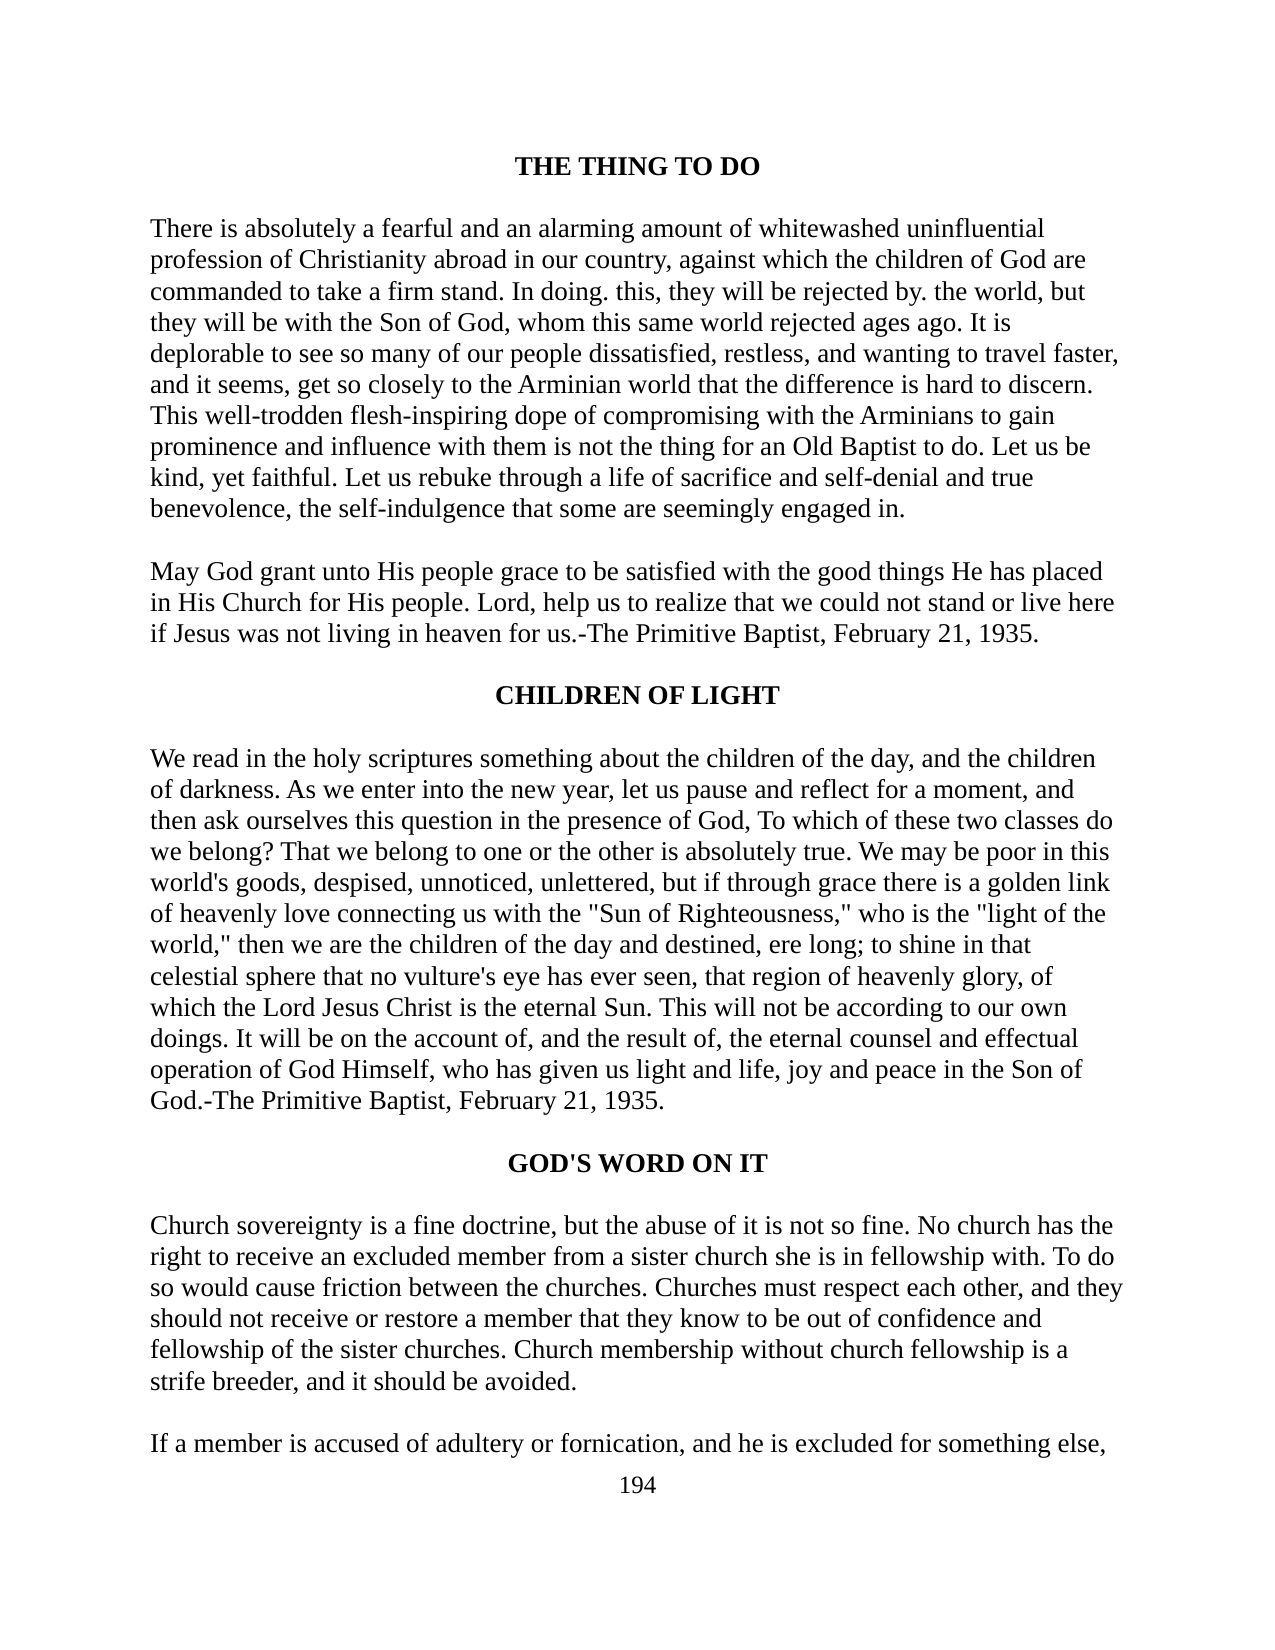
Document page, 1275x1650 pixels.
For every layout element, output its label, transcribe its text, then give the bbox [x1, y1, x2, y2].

text CHILDREN OF LIGHT [150, 679, 1125, 711]
text If a member is accused of adultery or fornication, and he is excluded for something else, [150, 1427, 1125, 1458]
text We read in the holy scriptures something about the children of the day, and the children of darkness. As we enter into the new year, let us pause and reflect for a moment, and then ask ourselves this question in the presence of God, To which of these two classes do we belong? That we belong to one or the other is absolutely true. We may be poor in this world's goods, despised, unnoticed, unlettered, but if through grace there is a golden link of heavenly love connecting us with the "Sun of Righteousness," who is the "light of the world," then we are the children of the day and destined, ere long; to shine in that celestial sphere that no vulture's eye has ever seen, that region of heavenly glory, of which the Lord Jesus Christ is the eternal Sun. This will not be according to our own doings. It will be on the account of, and the result of, the eternal counsel and effectual operation of God Himself, who has given us light and life, joy and peace in the Son of God.-The Primitive Baptist, February 21, 1935. [150, 742, 1125, 1116]
text GOD'S WORD ON IT [150, 1147, 1125, 1178]
text May God grant unto His people grace to be satisfied with the good things He has placed in His Church for His people. Lord, help us to realize that we could not stand or live here if Jesus was not living in heaven for us.-The Primitive Baptist, February 21, 1935. [150, 555, 1125, 648]
text There is absolutely a fearful and an alarming amount of whitewashed uninfluential profession of Christianity abroad in our country, against which the children of God are commanded to take a firm stand. In doing. this, they will be rejected by. the world, but they will be with the Son of God, whom this same world rejected ages ago. It is deplorable to see so many of our people dissatisfied, restless, and wanting to travel faster, and it seems, get so closely to the Arminian world that the difference is hard to discern. This well-trodden flesh-inspiring dope of compromising with the Arminians to gain prominence and influence with them is not the thing for an Old Baptist to do. Let us be kind, yet faithful. Let us rebuke through a life of sacrifice and self-denial and true benevolence, the self-indulgence that some are seemingly engaged in. [150, 212, 1125, 524]
text THE THING TO DO [150, 150, 1125, 181]
text Church sovereignty is a fine doctrine, but the abuse of it is not so fine. No church has the right to receive an excluded member from a sister church she is in fellowship with. To do so would cause friction between the churches. Churches must respect each other, and they should not receive or restore a member that they know to be out of confidence and fellowship of the sister churches. Church membership without church fellowship is a strife breeder, and it should be avoided. [150, 1209, 1125, 1396]
